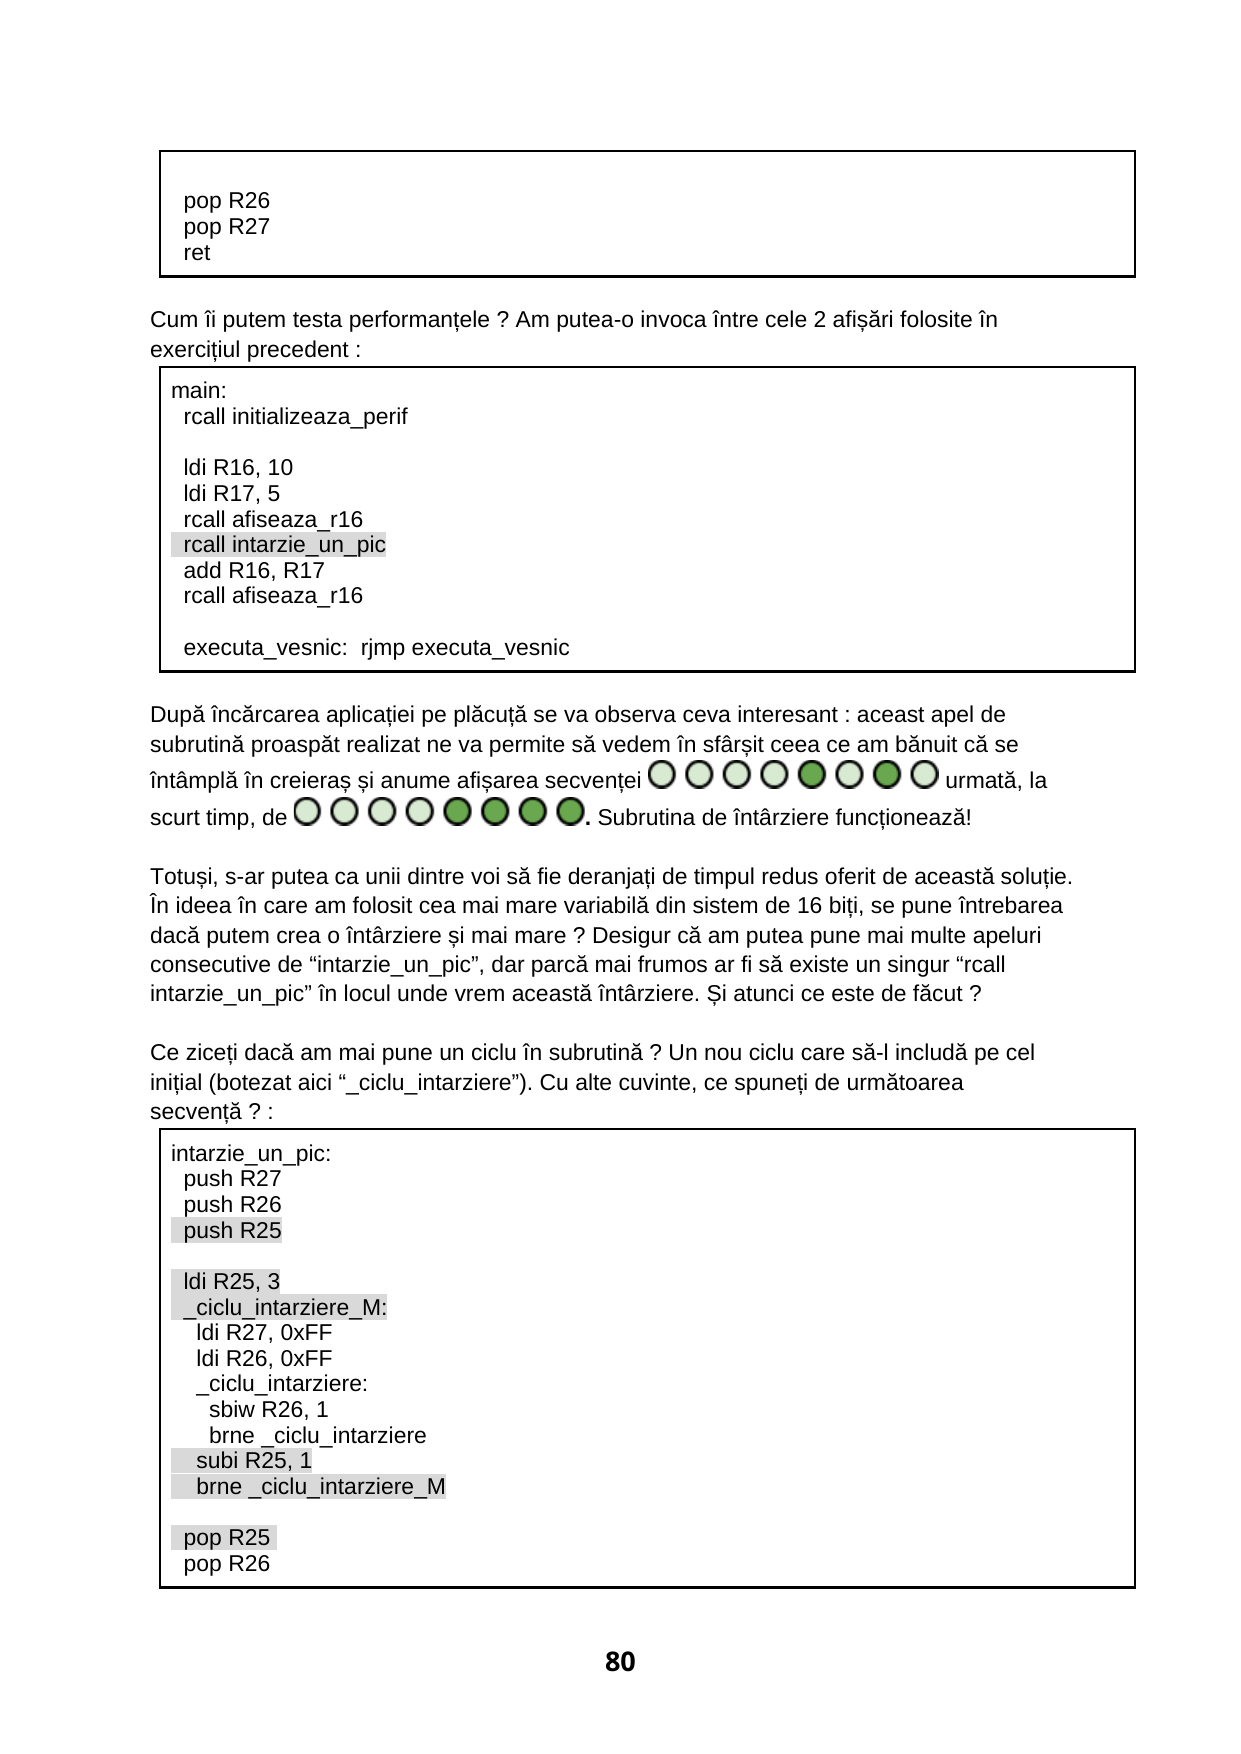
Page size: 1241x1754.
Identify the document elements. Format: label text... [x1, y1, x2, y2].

table_header main: rcall initializeaza_perif ldi R16, 10 ldi R17, 5 rcall afiseaza_r16 rcall intarzie_un_pic add R16, R17 rcall afiseaza_r16 executa_vesnic: rjmp executa_vesnic [161, 368, 1134, 670]
table_header intarzie_un_pic: push R27 push R26 push R25 ldi R25, 3 _ciclu_intarziere_M: ldi R27, 0xFF ldi R26, 0xFF _ciclu_intarziere: sbiw R26, 1 brne _ciclu_intarziere subi R25, 1 brne _ciclu_intarziere_M pop R25 pop R26 [161, 1130, 1134, 1586]
text Cum îi putem testa performanțele ? Am putea-o invoca între cele 2 afișări folosite în exercițiul precedent : [150, 307, 1091, 362]
text După încărcarea aplicației pe plăcuță se va observa ceva interesant : aceast apel de subrutină proaspăt realizat ne va permite să vedem în sfârșit ceea ce am bănuit că se întâmplă în creieraș și anume afișarea secvenței urmată, la scurt timp, de . Subrutina de întârziere funcționează! [150, 702, 1091, 830]
text Ce ziceți dacă am mai pune un ciclu în subrutină ? Un nou ciclu care să-l includă pe cel inițial (botezat aici “_ciclu_intarziere”). Cu alte cuvinte, ce spuneți de următoarea secvență ? : [150, 1040, 1091, 1124]
picture [648, 760, 939, 789]
text Totuși, s-ar putea ca unii dintre voi să fie deranjați de timpul redus oferit de această soluție. În ideea în care am folosit cea mai mare variabilă din sistem de 16 biți, se pune întrebarea dacă putem crea o întârziere și mai mare ? Desigur că am putea pune mai multe apeluri consecutive de “intarzie_un_pic”, dar parcă mai frumos ar fi să existe un singur “rcall intarzie_un_pic” în locul unde vrem această întârziere. Și atunci ce este de făcut ? [150, 863, 1091, 1007]
table_header pop R26 pop R27 ret [161, 152, 1134, 275]
picture [293, 797, 585, 826]
